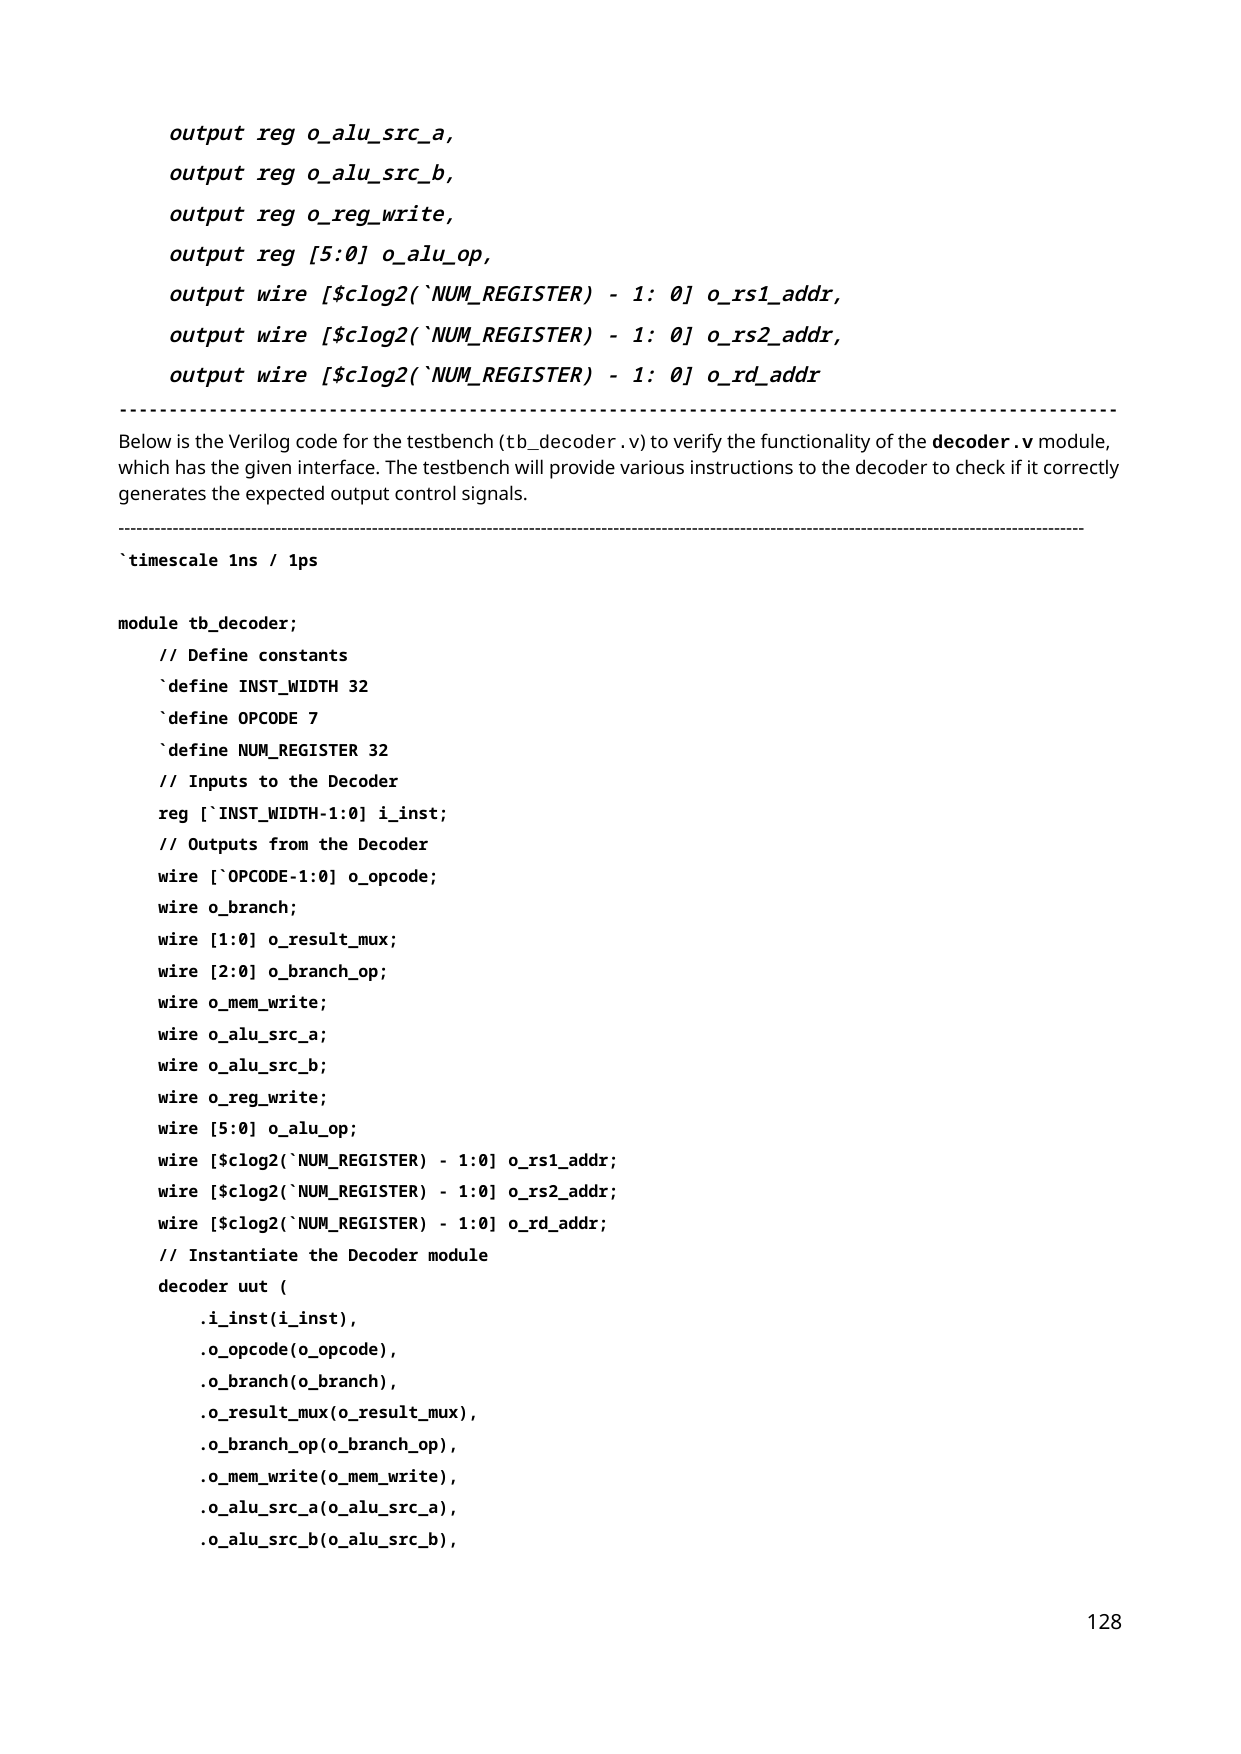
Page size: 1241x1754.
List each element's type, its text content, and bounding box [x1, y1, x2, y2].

text wire o_mem_write; [118, 991, 1122, 1013]
text .o_branch(o_branch), [118, 1369, 1122, 1392]
text .o_alu_src_b(o_alu_src_b), [118, 1527, 1122, 1550]
text wire [5:0] o_alu_op; [118, 1117, 1122, 1140]
text wire o_alu_src_b; [118, 1054, 1122, 1077]
text output reg o_alu_src_a, [118, 118, 1122, 147]
text `timescale 1ns / 1ps [118, 549, 1122, 572]
text wire [2:0] o_branch_op; [118, 959, 1122, 982]
text .o_branch_op(o_branch_op), [118, 1433, 1122, 1455]
text wire o_reg_write; [118, 1085, 1122, 1108]
text // Instantiate the Decoder module [118, 1243, 1122, 1266]
text reg [`INST_WIDTH-1:0] i_inst; [118, 801, 1122, 824]
text `define INST_WIDTH 32 [118, 675, 1122, 698]
text .o_alu_src_a(o_alu_src_a), [118, 1496, 1122, 1518]
text `define NUM_REGISTER 32 [118, 738, 1122, 761]
text wire [`OPCODE-1:0] o_opcode; [118, 864, 1122, 887]
text wire o_branch; [118, 896, 1122, 919]
text wire [$clog2(`NUM_REGISTER) - 1:0] o_rs1_addr; [118, 1148, 1122, 1171]
text .o_result_mux(o_result_mux), [118, 1401, 1122, 1424]
text .o_mem_write(o_mem_write), [118, 1464, 1122, 1487]
text output reg [5:0] o_alu_op, [118, 239, 1122, 267]
text decoder uut ( [118, 1275, 1122, 1297]
text module tb_decoder; [118, 612, 1122, 635]
text `define OPCODE 7 [118, 707, 1122, 729]
text Below is the Verilog code for the testbench (tb_decoder.v) to verify the functionality of the decoder.v module, which has the given interface. The testbench will provide various instructions to the decoder to check if it correctly generates the expected output control signals. [118, 429, 1122, 506]
text .i_inst(i_inst), [118, 1306, 1122, 1329]
text wire [1:0] o_result_mux; [118, 928, 1122, 950]
text // Inputs to the Decoder [118, 770, 1122, 792]
text .o_opcode(o_opcode), [118, 1338, 1122, 1361]
text wire o_alu_src_a; [118, 1022, 1122, 1045]
text output wire [$clog2(`NUM_REGISTER) - 1: 0] o_rs2_addr, [118, 320, 1122, 348]
text // Define constants [118, 643, 1122, 666]
text ---------------------------------------------------------------------------------------------------------------------------------------------------------------- [118, 514, 1122, 540]
text wire [$clog2(`NUM_REGISTER) - 1:0] o_rs2_addr; [118, 1180, 1122, 1203]
text output reg o_reg_write, [118, 199, 1122, 227]
text // Outputs from the Decoder [118, 833, 1122, 856]
text output reg o_alu_src_b, [118, 158, 1122, 187]
text output wire [$clog2(`NUM_REGISTER) - 1: 0] o_rs1_addr, [118, 279, 1122, 308]
text output wire [$clog2(`NUM_REGISTER) - 1: 0] o_rd_addr [118, 360, 1122, 388]
text ---------------------------------------------------------------------------------------------------- [118, 397, 1122, 420]
text wire [$clog2(`NUM_REGISTER) - 1:0] o_rd_addr; [118, 1212, 1122, 1234]
